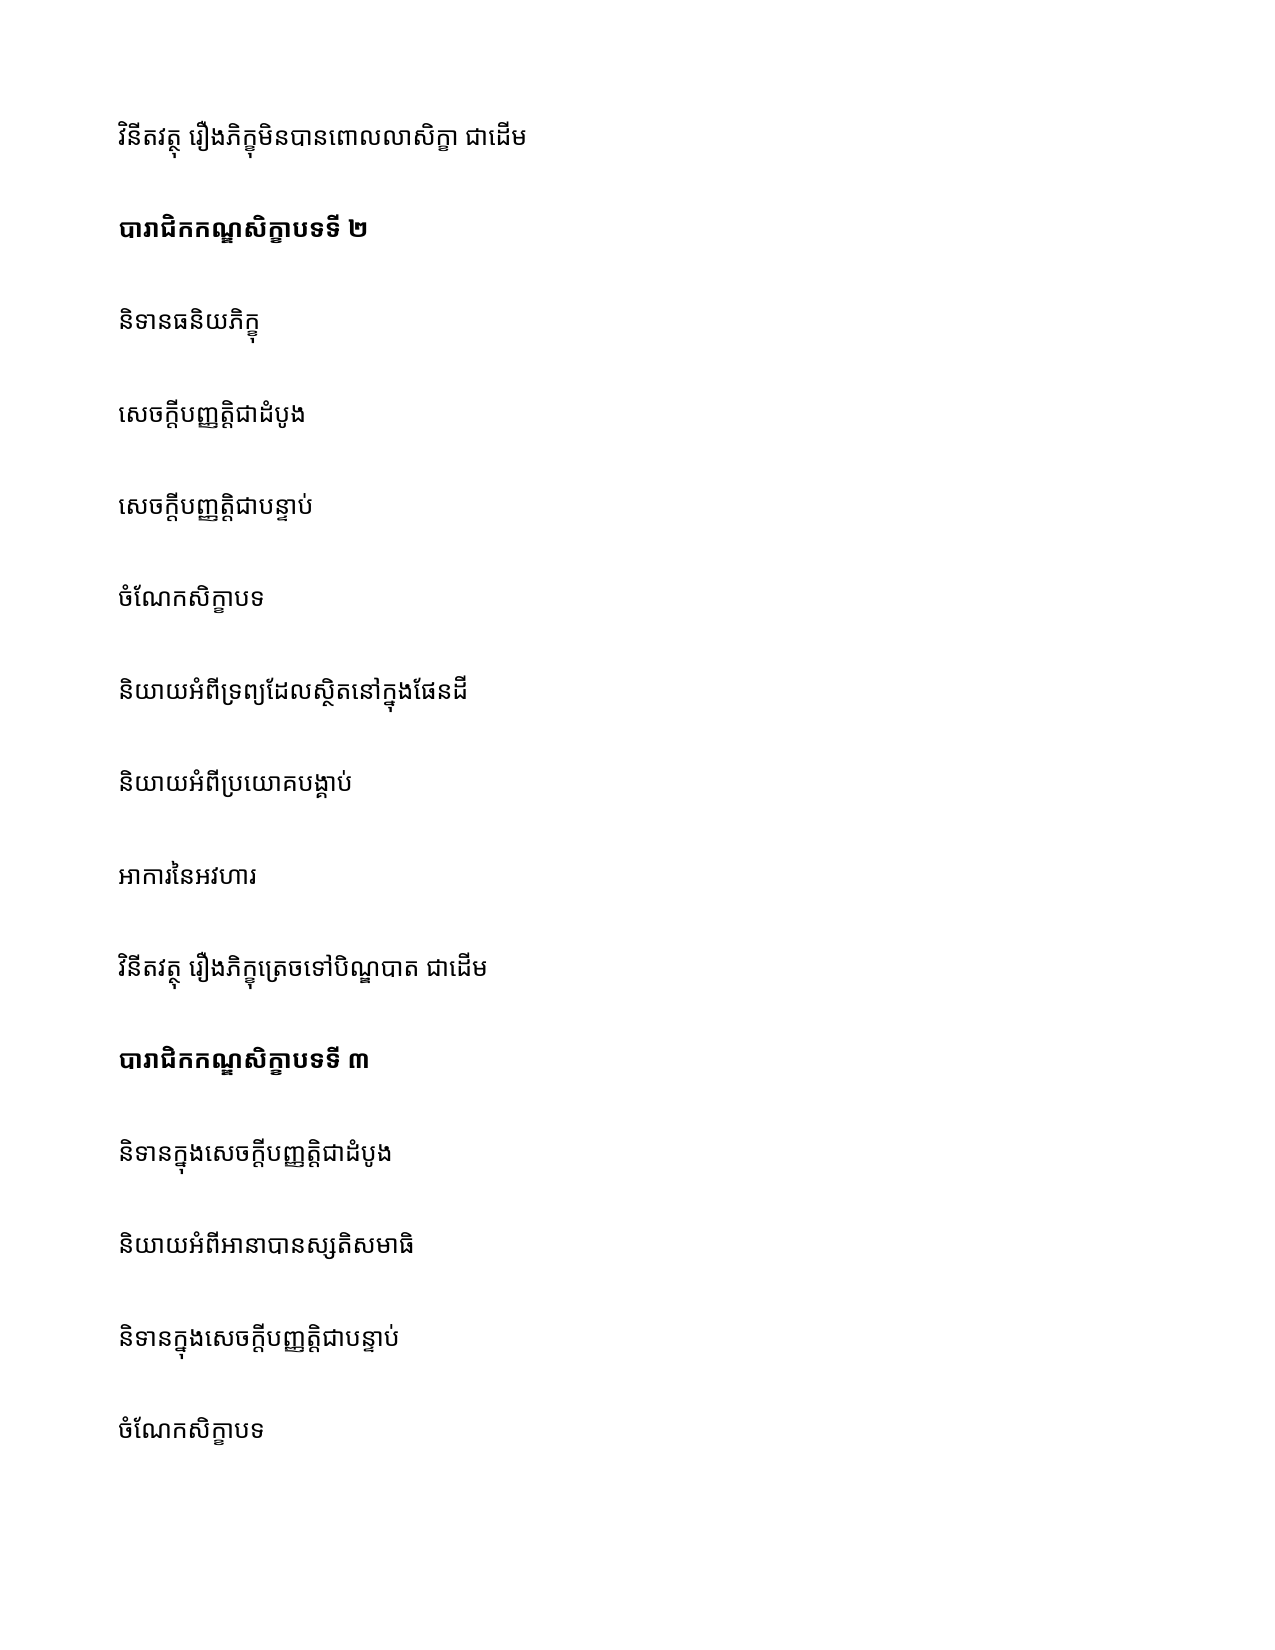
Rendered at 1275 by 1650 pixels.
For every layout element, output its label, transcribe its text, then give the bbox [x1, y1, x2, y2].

text សេចក្តីបញ្ញត្តិជាបន្ទាប់ [118, 488, 1157, 522]
text និយាយអំពីអានាបានស្សតិសមាធិ [118, 1227, 1157, 1261]
text វិនីតវត្ថុ រឿងភិក្ខុមិនបានពោលលាសិក្ខា ជាដើម [118, 118, 1157, 152]
text និទានក្នុងសេចក្តីបញ្ញត្តិជាបន្ទាប់ [118, 1319, 1157, 1353]
text ចំណែកសិក្ខាបទ [118, 1412, 1157, 1446]
text និទានក្នុងសេចក្តីបញ្ញត្តិជាដំបូង [118, 1134, 1157, 1168]
text និយាយអំពីប្រយោគបង្គាប់ [118, 765, 1157, 799]
text អាការនៃអវហារ [118, 857, 1157, 891]
text និទានធនិយភិក្ខុ [118, 303, 1157, 337]
text បារាជិកកណ្ឌសិក្ខាបទទី ៣ [118, 1042, 1157, 1076]
text ចំណែកសិក្ខាបទ [118, 580, 1157, 614]
text បារាជិកកណ្ឌសិក្ខាបទទី ២ [118, 211, 1157, 244]
text និយាយអំពីទ្រព្យដែលស្ថិតនៅក្នុងផែនដី [118, 672, 1157, 707]
text វិនីតវត្ថុ រឿងភិក្ខុត្រេចទៅបិណ្ឌបាត ជាដើម [118, 950, 1157, 984]
text សេចក្តីបញ្ញត្តិជាដំបូង [118, 395, 1157, 429]
